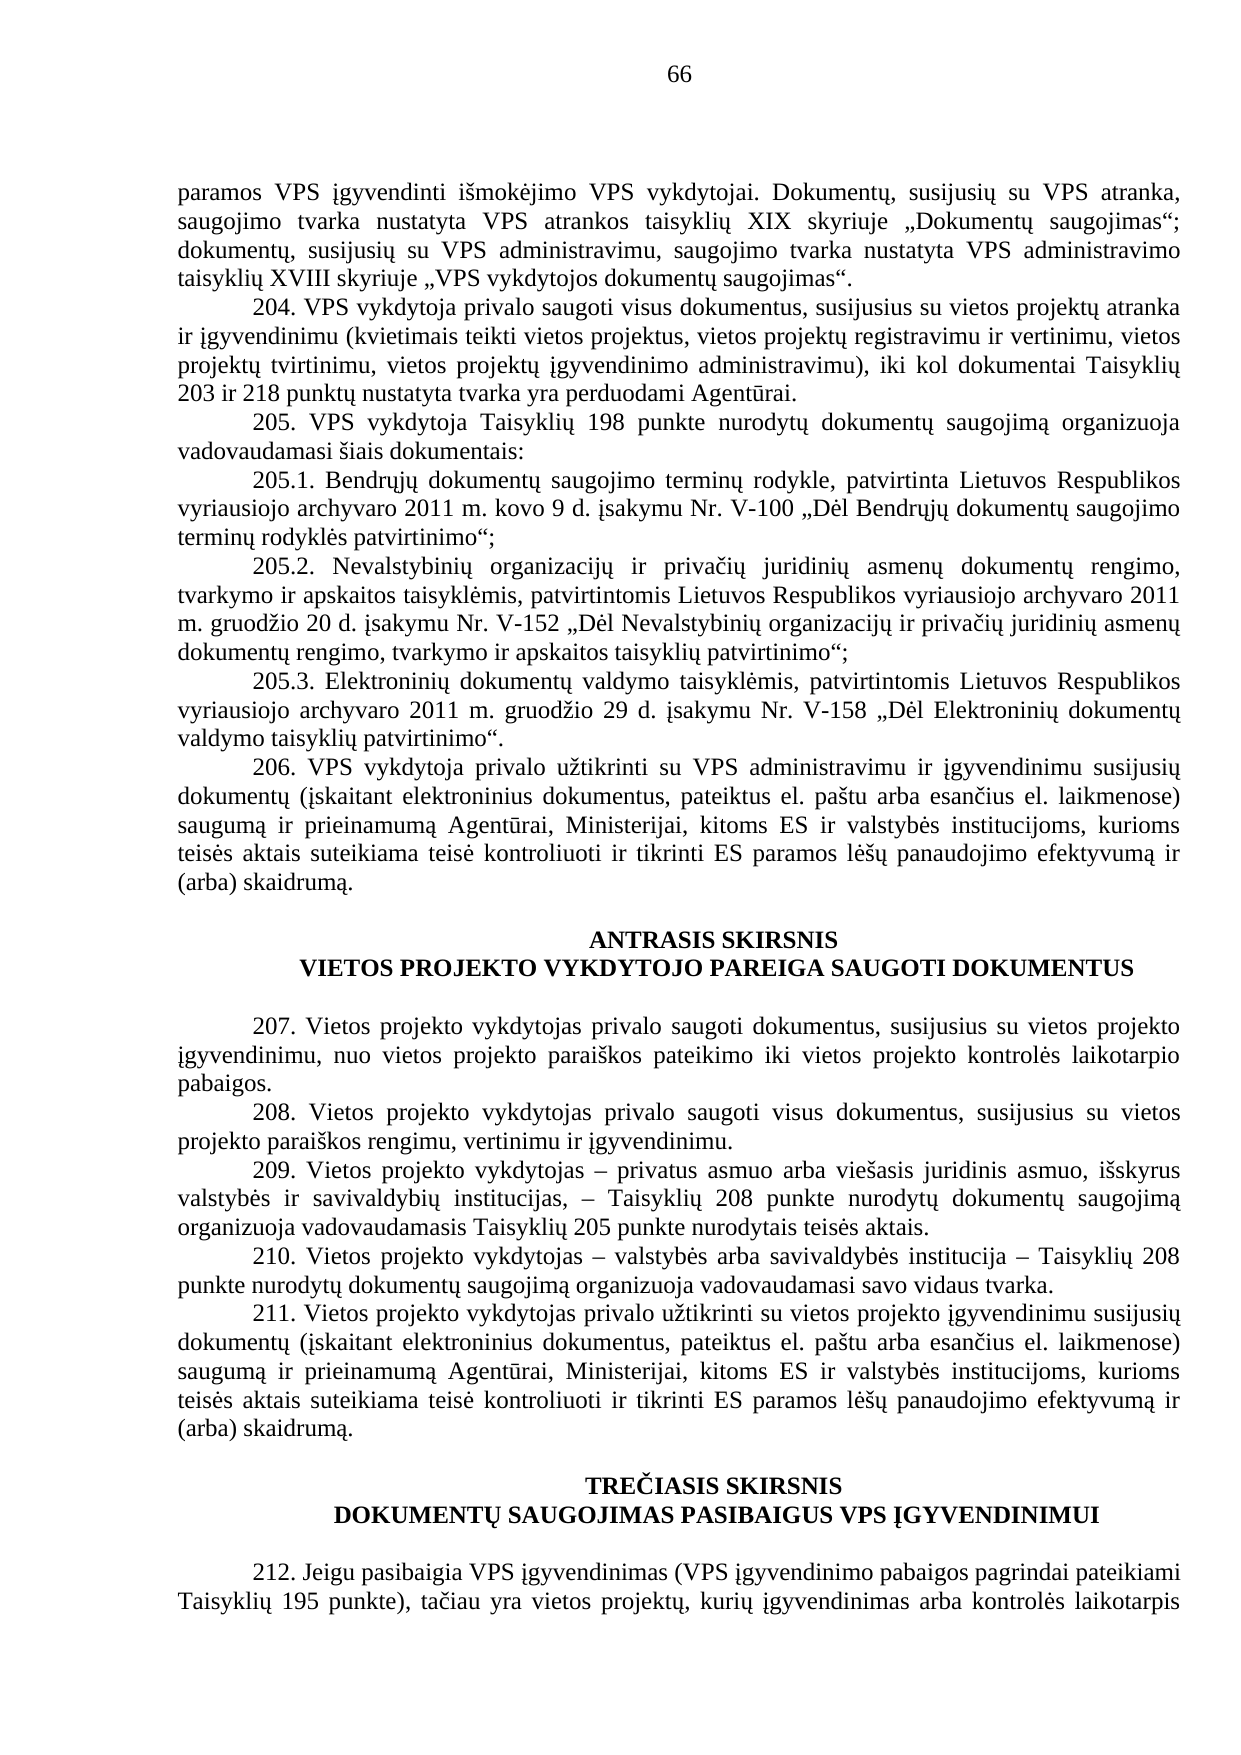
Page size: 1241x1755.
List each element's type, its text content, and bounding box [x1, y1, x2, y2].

text TREČIASIS SKIRSNIS [177, 1471, 1181, 1500]
text 210. Vietos projekto vykdytojas – valstybės arba savivaldybės institucija – Taisyklių 208 punkte nurodytų dokumentų saugojimą organizuoja vadovaudamasi savo vidaus tvarka. [177, 1241, 1181, 1298]
text paramos VPS įgyvendinti išmokėjimo VPS vykdytojai. Dokumentų, susijusių su VPS atranka, saugojimo tvarka nustatyta VPS atrankos taisyklių XIX skyriuje „Dokumentų saugojimas“; dokumentų, susijusių su VPS administravimu, saugojimo tvarka nustatyta VPS administravimo taisyklių XVIII skyriuje „VPS vykdytojos dokumentų saugojimas“. [177, 177, 1181, 292]
text 207. Vietos projekto vykdytojas privalo saugoti dokumentus, susijusius su vietos projekto įgyvendinimu, nuo vietos projekto paraiškos pateikimo iki vietos projekto kontrolės laikotarpio pabaigos. [177, 1011, 1181, 1097]
text 205.1. Bendrųjų dokumentų saugojimo terminų rodykle, patvirtinta Lietuvos Respublikos vyriausiojo archyvaro 2011 m. kovo 9 d. įsakymu Nr. V-100 „Dėl Bendrųjų dokumentų saugojimo terminų rodyklės patvirtinimo“; [177, 465, 1181, 551]
text 209. Vietos projekto vykdytojas – privatus asmuo arba viešasis juridinis asmuo, išskyrus valstybės ir savivaldybių institucijas, – Taisyklių 208 punkte nurodytų dokumentų saugojimą organizuoja vadovaudamasis Taisyklių 205 punkte nurodytais teisės aktais. [177, 1155, 1181, 1241]
text 208. Vietos projekto vykdytojas privalo saugoti visus dokumentus, susijusius su vietos projekto paraiškos rengimu, vertinimu ir įgyvendinimu. [177, 1097, 1181, 1155]
text 205.3. Elektroninių dokumentų valdymo taisyklėmis, patvirtintomis Lietuvos Respublikos vyriausiojo archyvaro 2011 m. gruodžio 29 d. įsakymu Nr. V-158 „Dėl Elektroninių dokumentų valdymo taisyklių patvirtinimo“. [177, 666, 1181, 752]
text 205.2. Nevalstybinių organizacijų ir privačių juridinių asmenų dokumentų rengimo, tvarkymo ir apskaitos taisyklėmis, patvirtintomis Lietuvos Respublikos vyriausiojo archyvaro 2011 m. gruodžio 20 d. įsakymu Nr. V-152 „Dėl Nevalstybinių organizacijų ir privačių juridinių asmenų dokumentų rengimo, tvarkymo ir apskaitos taisyklių patvirtinimo“; [177, 551, 1181, 666]
text ANTRASIS SKIRSNIS [177, 925, 1181, 953]
text 211. Vietos projekto vykdytojas privalo užtikrinti su vietos projekto įgyvendinimu susijusių dokumentų (įskaitant elektroninius dokumentus, pateiktus el. paštu arba esančius el. laikmenose) saugumą ir prieinamumą Agentūrai, Ministerijai, kitoms ES ir valstybės institucijoms, kurioms teisės aktais suteikiama teisė kontroliuoti ir tikrinti ES paramos lėšų panaudojimo efektyvumą ir (arba) skaidrumą. [177, 1298, 1181, 1442]
text 205. VPS vykdytoja Taisyklių 198 punkte nurodytų dokumentų saugojimą organizuoja vadovaudamasi šiais dokumentais: [177, 407, 1181, 465]
text 212. Jeigu pasibaigia VPS įgyvendinimas (VPS įgyvendinimo pabaigos pagrindai pateikiami Taisyklių 195 punkte), tačiau yra vietos projektų, kurių įgyvendinimas arba kontrolės laikotarpis [177, 1557, 1181, 1615]
text DOKUMENTŲ SAUGOJIMAS PASIBAIGUS VPS ĮGYVENDINIMUI [177, 1500, 1181, 1528]
text VIETOS PROJEKTO VYKDYTOJO PAREIGA SAUGOTI DOKUMENTUS [177, 953, 1181, 982]
text 206. VPS vykdytoja privalo užtikrinti su VPS administravimu ir įgyvendinimu susijusių dokumentų (įskaitant elektroninius dokumentus, pateiktus el. paštu arba esančius el. laikmenose) saugumą ir prieinamumą Agentūrai, Ministerijai, kitoms ES ir valstybės institucijoms, kurioms teisės aktais suteikiama teisė kontroliuoti ir tikrinti ES paramos lėšų panaudojimo efektyvumą ir (arba) skaidrumą. [177, 752, 1181, 896]
text 204. VPS vykdytoja privalo saugoti visus dokumentus, susijusius su vietos projektų atranka ir įgyvendinimu (kvietimais teikti vietos projektus, vietos projektų registravimu ir vertinimu, vietos projektų tvirtinimu, vietos projektų įgyvendinimo administravimu), iki kol dokumentai Taisyklių 203 ir 218 punktų nustatyta tvarka yra perduodami Agentūrai. [177, 292, 1181, 407]
